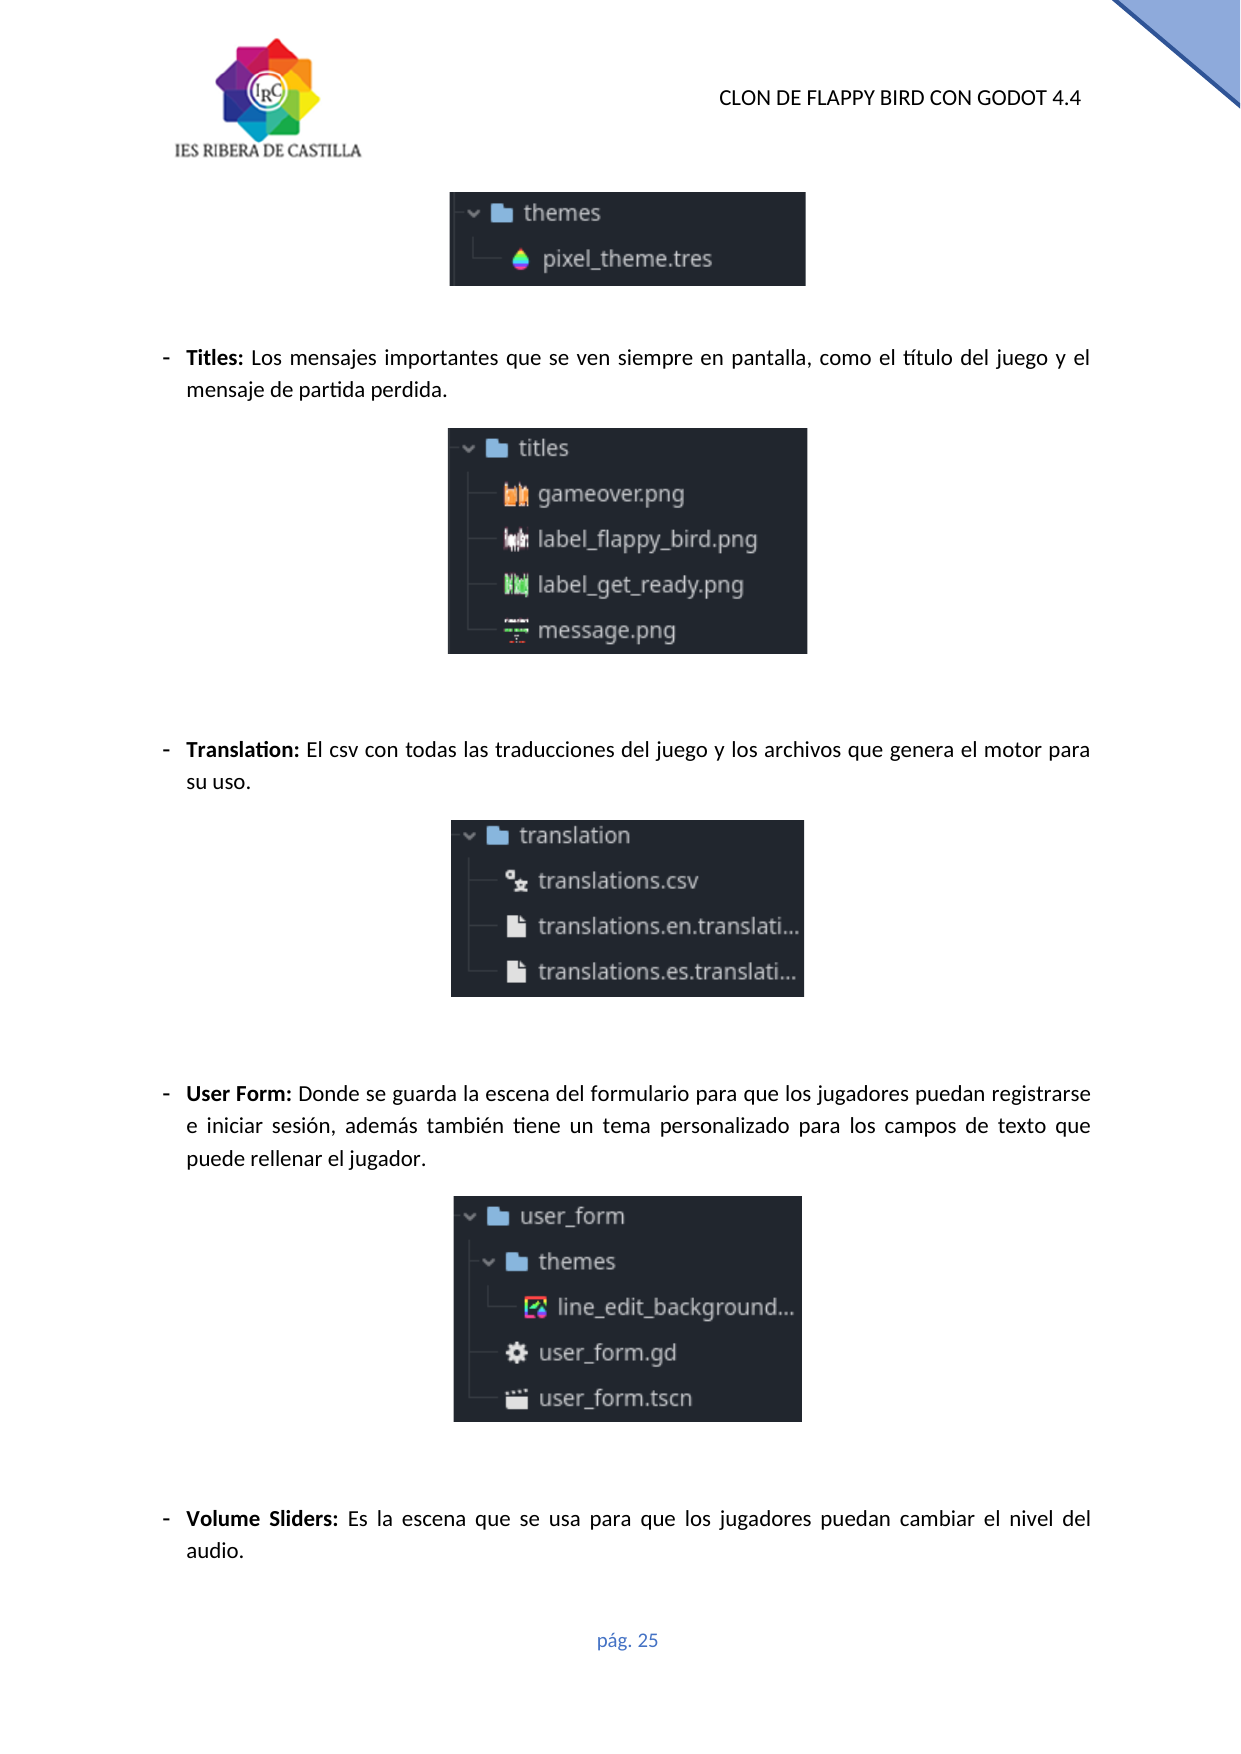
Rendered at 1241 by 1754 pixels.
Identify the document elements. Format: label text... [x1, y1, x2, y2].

picture [449, 192, 806, 286]
list User Form: Donde se guarda la escena del formulario para que los jugadores puedan registrarse e iniciar sesión, además también tiene un tema personalizado para los campos de texto que puede rellenar el jugador. [162, 1079, 1093, 1172]
list Translation: El csv con todas las traducciones del juego y los archivos que genera el motor para su uso. [162, 735, 1093, 796]
list Volume Sliders: Es la escena que se usa para que los jugadores puedan cambiar el nivel del audio. [162, 1504, 1093, 1564]
picture [173, 29, 366, 164]
picture [453, 1196, 802, 1422]
list Titles: Los mensajes importantes que se ven siempre en pantalla, como el título del juego y el mensaje de partida perdida. [162, 343, 1093, 403]
picture [451, 820, 805, 997]
picture [447, 428, 808, 654]
